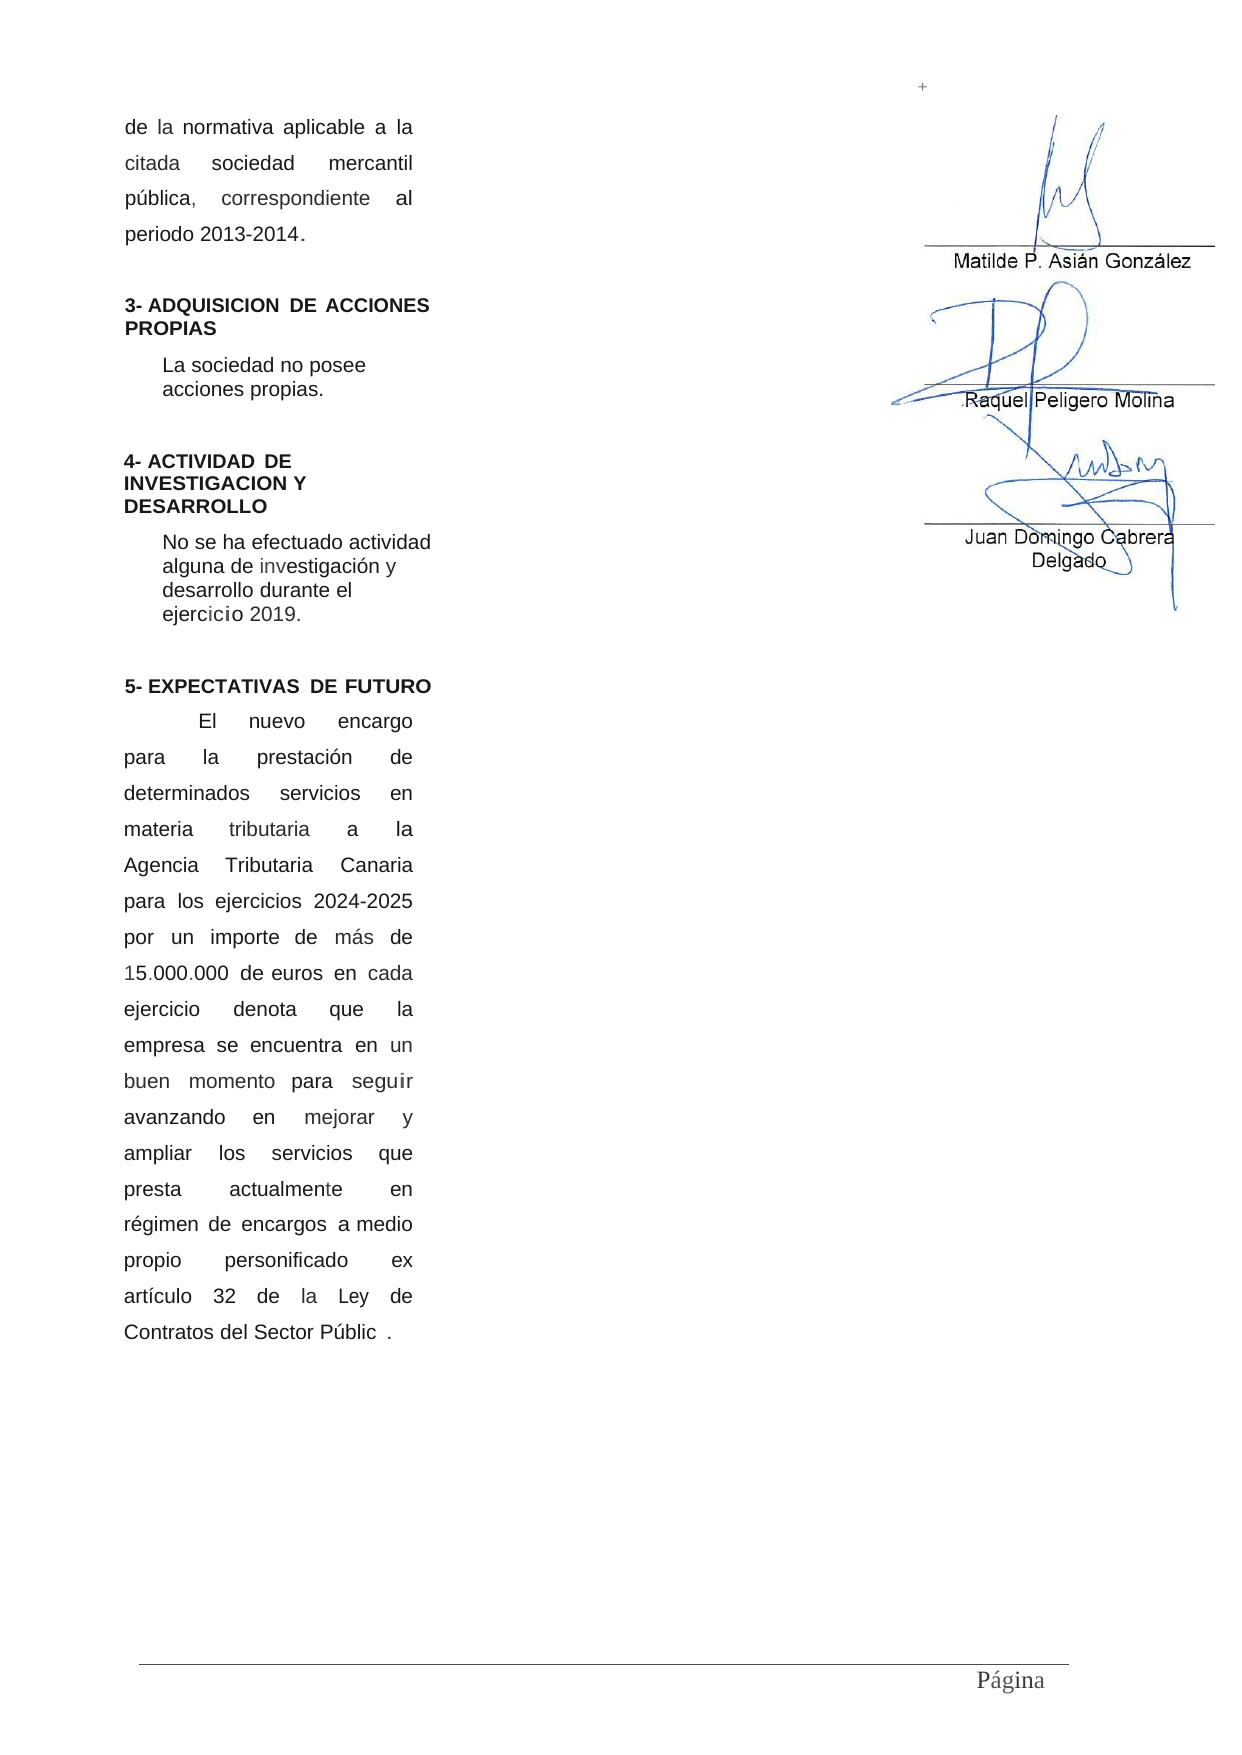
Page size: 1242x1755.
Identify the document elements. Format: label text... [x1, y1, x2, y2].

text de la normativa aplicable a la citada sociedad mercantil pública, correspondiente al periodo 2013-2014. [124, 115, 413, 246]
text 5- EXPECTATIVAS DE FUTURO [124, 675, 436, 698]
text No se ha efectuado actividad alguna de investigación y desarrollo durante el ejercicio 2019. [162, 530, 436, 626]
text 4- ACTIVIDAD DE INVESTIGACION Y DESARROLLO [124, 449, 436, 518]
text 3- ADQUISICION DE ACCIONES PROPIAS [124, 294, 436, 339]
text La sociedad no posee acciones propias. [162, 353, 436, 401]
text El nuevo encargo para la prestación de determinados servicios en materia tributaria a la Agencia Tributaria Canaria para los ejercicios 2024-2025 por un importe de más de 15.000.000 de euros en cada ejercicio denota que la empresa se encuentra en un buen momento para seguir avanzando en mejorar y ampliar los servicios que presta actualmente en régimen de encargos a medio propio personificado ex artículo 32 de la Ley de Contratos del Sector Públic . [124, 709, 413, 1344]
